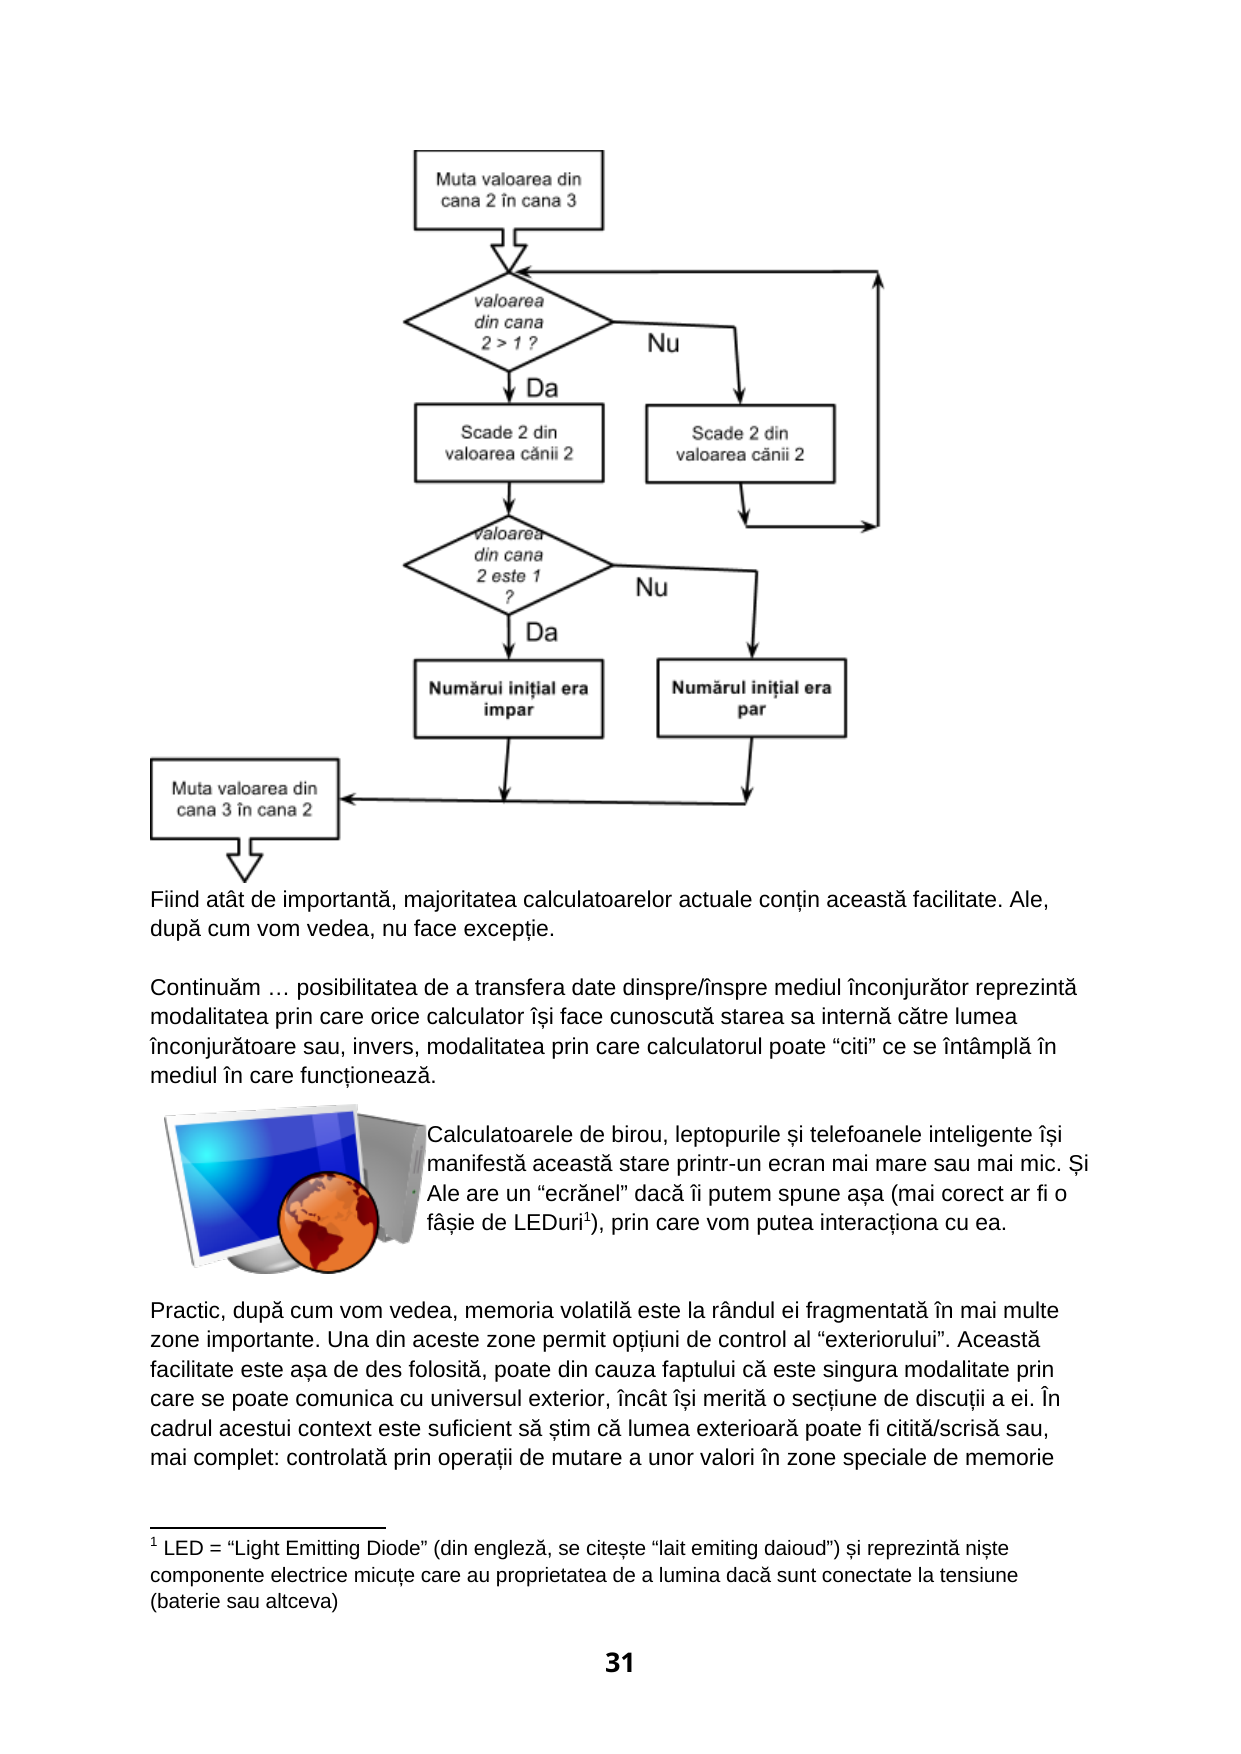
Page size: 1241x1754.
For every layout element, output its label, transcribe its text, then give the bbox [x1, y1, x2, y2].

text LED = “Light Emitting Diode” (din engleză, se citește “lait emiting daioud”) și reprezintă niște componente electrice micuțe care au proprietatea de a lumina dacă sunt conectate la tensiune (baterie sau altceva) [150, 1534, 1090, 1613]
picture [150, 150, 885, 883]
text Fiind atât de importantă, majoritatea calculatoarelor actuale conțin această facilitate. Ale, după cum vom vedea, nu face excepție. [150, 887, 1090, 942]
picture [164, 1104, 427, 1274]
text Practic, după cum vom vedea, memoria volatilă este la rândul ei fragmentată în mai multe zone importante. Una din aceste zone permit opțiuni de control al “exteriorului”. Această facilitate este așa de des folosită, poate din cauza faptului că este singura modalitate prin care se poate comunica cu universul exterior, încât își merită o secțiune de discuții a ei. În cadrul acestui context este suficient să știm că lumea exterioară poate fi citită/scrisă sau, mai complet: controlată prin operații de mutare a unor valori în zone speciale de memorie [150, 1298, 1090, 1470]
text Continuăm … posibilitatea de a transfera date dinspre/înspre mediul înconjurător reprezintă modalitatea prin care orice calculator își face cunoscută starea sa internă către lumea înconjurătoare sau, invers, modalitatea prin care calculatorul poate “citi” ce se întâmplă în mediul în care funcționează. [150, 975, 1090, 1088]
text Calculatoarele de birou, leptopurile și telefoanele inteligente își manifestă această stare printr-un ecran mai mare sau mai mic. Și Ale are un “ecrănel” dacă îi putem spune așa (mai corect ar fi o fâșie de LEDuri), prin care vom putea interacționa cu ea. [427, 1122, 1090, 1235]
